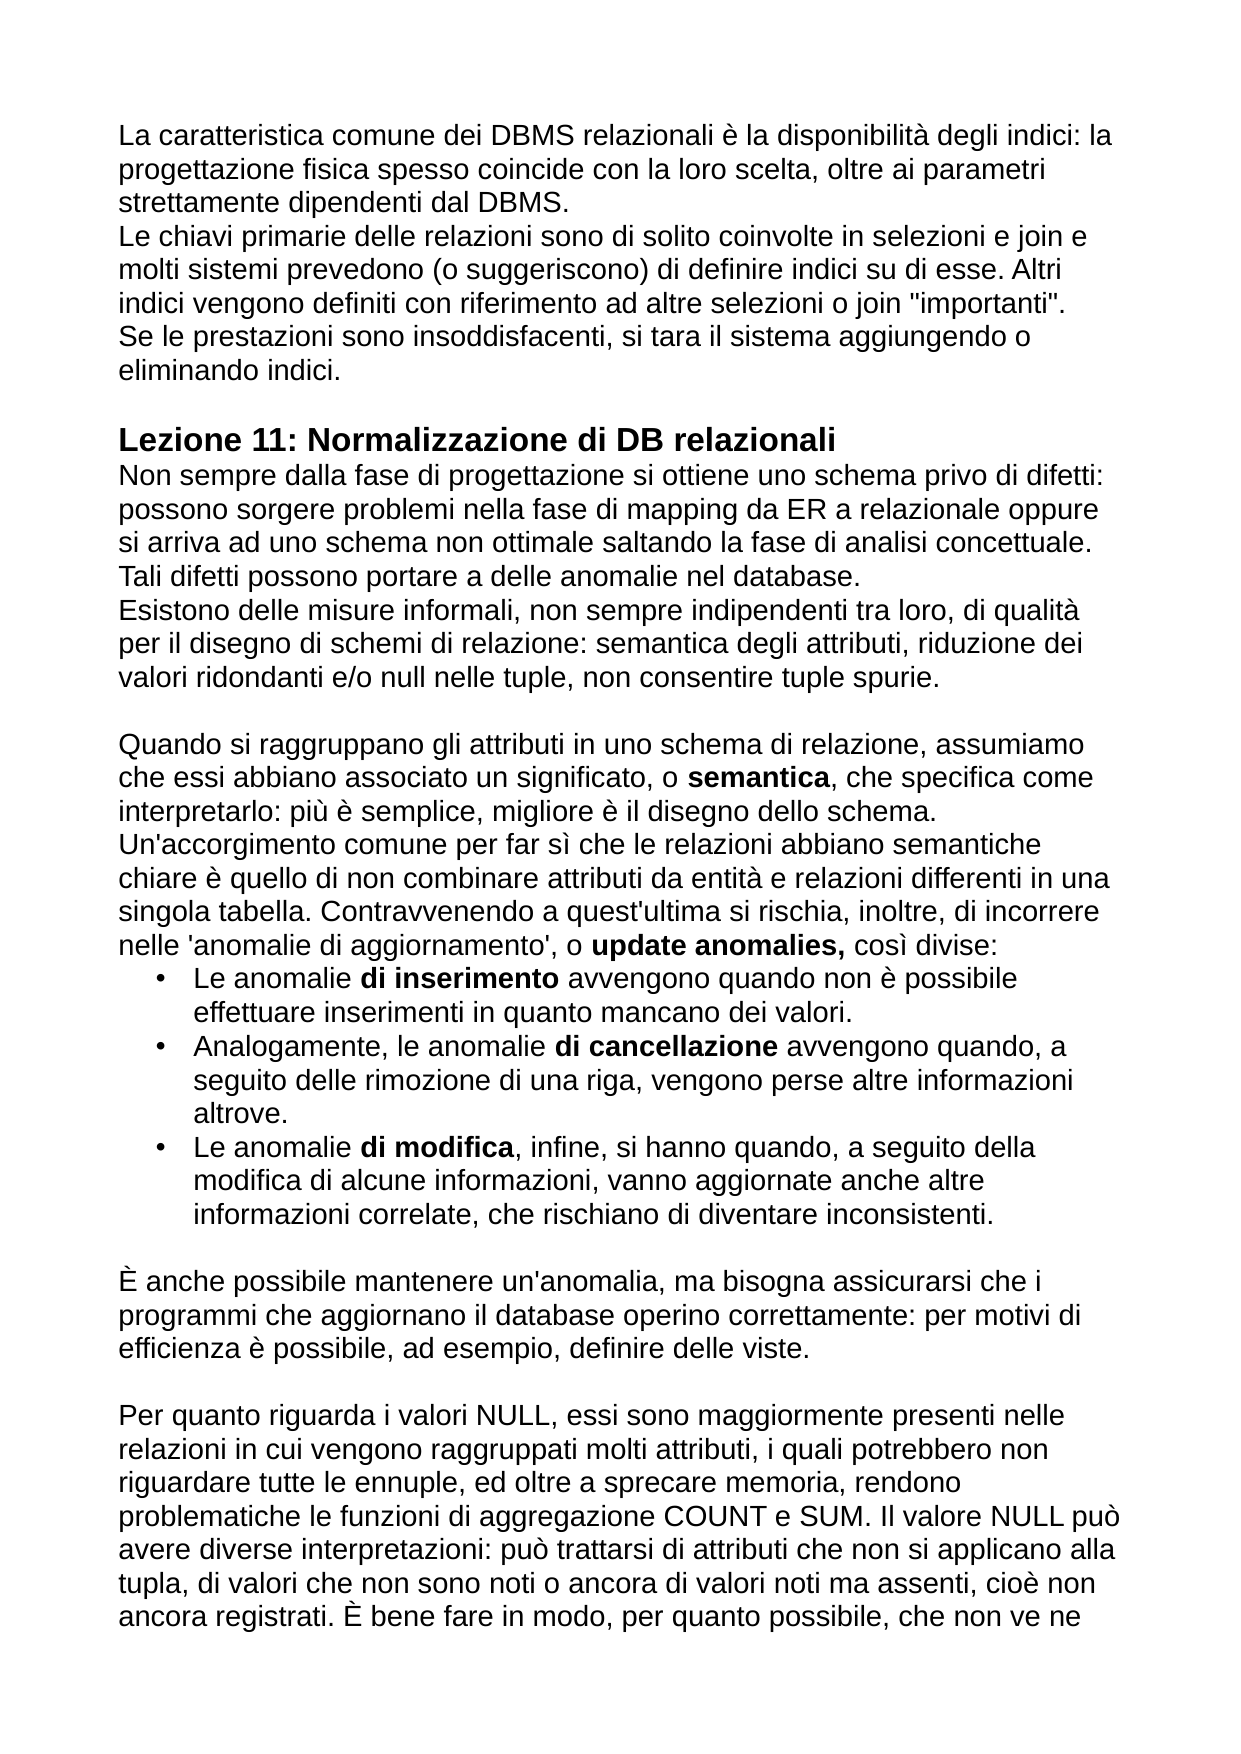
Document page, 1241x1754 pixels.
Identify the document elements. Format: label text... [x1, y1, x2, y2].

list Le anomalie di inserimento avvengono quando non è possibile effettuare inserimenti in quanto mancano dei valori. [156, 962, 1122, 1029]
text Per quanto riguarda i valori NULL, essi sono maggiormente presenti nelle relazioni in cui vengono raggruppati molti attributi, i quali potrebbero non riguardare tutte le ennuple, ed oltre a sprecare memoria, rendono problematiche le funzioni di aggregazione COUNT e SUM. Il valore NULL può avere diverse interpretazioni: può trattarsi di attributi che non si applicano alla tupla, di valori che non sono noti o ancora di valori noti ma assenti, cioè non ancora registrati. È bene fare in modo, per quanto possibile, che non ve ne [118, 1398, 1122, 1633]
text La caratteristica comune dei DBMS relazionali è la disponibilità degli indici: la progettazione fisica spesso coincide con la loro scelta, oltre ai parametri strettamente dipendenti dal DBMS. [118, 118, 1122, 219]
text Le chiavi primarie delle relazioni sono di solito coinvolte in selezioni e join e molti sistemi prevedono (o suggeriscono) di definire indici su di esse. Altri indici vengono definiti con riferimento ad altre selezioni o join "importanti". [118, 219, 1122, 319]
text Non sempre dalla fase di progettazione si ottiene uno schema privo di difetti: possono sorgere problemi nella fase di mapping da ER a relazionale oppure si arriva ad uno schema non ottimale saltando la fase di analisi concettuale. Tali difetti possono portare a delle anomalie nel database. [118, 458, 1122, 593]
list Le anomalie di modifica, infine, si hanno quando, a seguito della modifica di alcune informazioni, vanno aggiornate anche altre informazioni correlate, che rischiano di diventare inconsistenti. [156, 1130, 1122, 1231]
text È anche possibile mantenere un'anomalia, ma bisogna assicurarsi che i programmi che aggiornano il database operino correttamente: per motivi di efficienza è possibile, ad esempio, definire delle viste. [118, 1264, 1122, 1365]
text Lezione 11: Normalizzazione di DB relazionali [118, 420, 1122, 458]
text Se le prestazioni sono insoddisfacenti, si tara il sistema aggiungendo o eliminando indici. [118, 319, 1122, 386]
text Esistono delle misure informali, non sempre indipendenti tra loro, di qualità per il disegno di schemi di relazione: semantica degli attributi, riduzione dei valori ridondanti e/o null nelle tuple, non consentire tuple spurie. [118, 593, 1122, 693]
list Analogamente, le anomalie di cancellazione avvengono quando, a seguito delle rimozione di una riga, vengono perse altre informazioni altrove. [156, 1029, 1122, 1130]
text Quando si raggruppano gli attributi in uno schema di relazione, assumiamo che essi abbiano associato un significato, o semantica, che specifica come interpretarlo: più è semplice, migliore è il disegno dello schema. Un'accorgimento comune per far sì che le relazioni abbiano semantiche chiare è quello di non combinare attributi da entità e relazioni differenti in una singola tabella. Contravvenendo a quest'ultima si rischia, inoltre, di incorrere nelle 'anomalie di aggiornamento', o update anomalies, così divise: [118, 727, 1122, 962]
